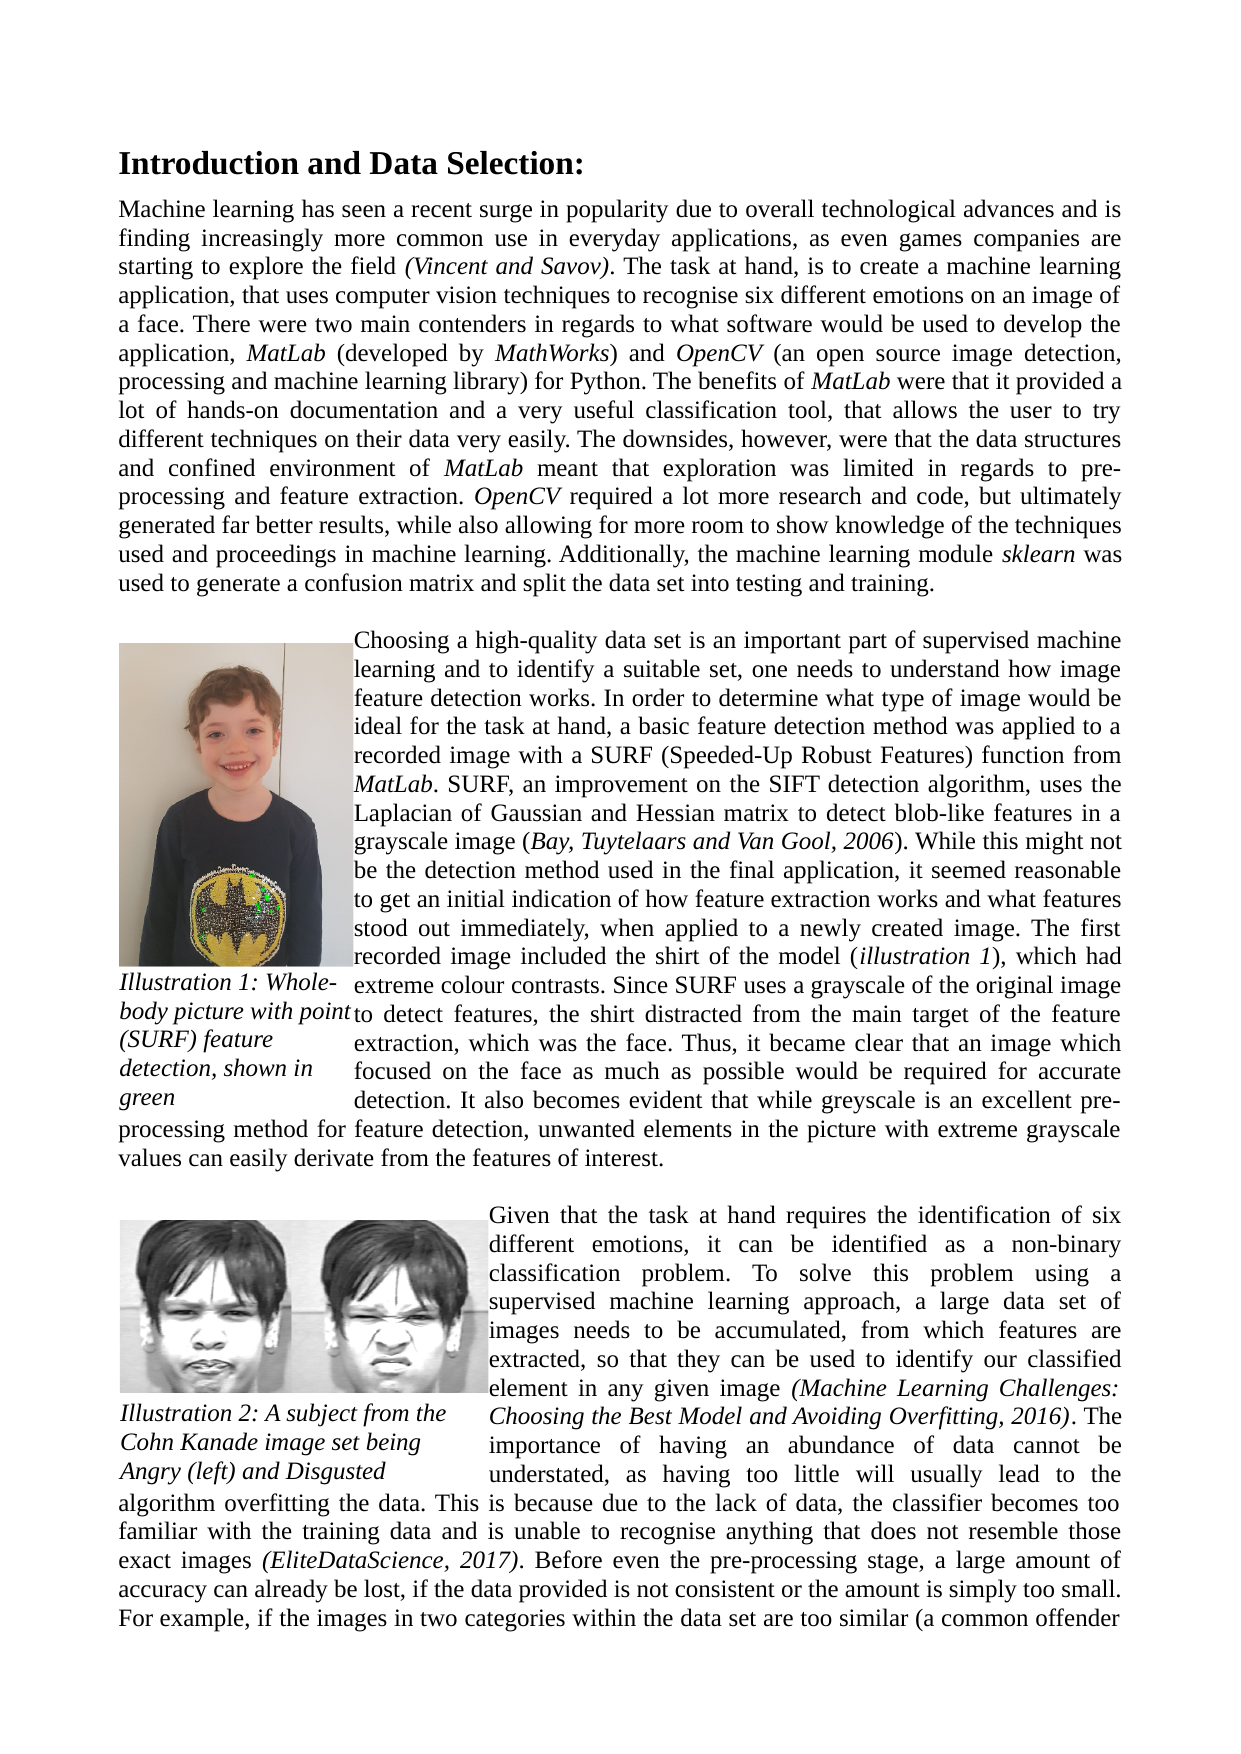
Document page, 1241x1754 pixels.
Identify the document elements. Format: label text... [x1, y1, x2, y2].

picture [119, 643, 354, 967]
text Given that the task at hand requires the identification of six different emotions, it can be identified as a non-binary classification problem. To solve this problem using a supervised machine learning approach, a large data set of images needs to be accumulated, from which features are extracted, so that they can be used to identify our classified element in any given image (Machine Learning Challenges: Choosing the Best Model and Avoiding Overfitting, 2016). The importance of having an abundance of data cannot be understated, as having too little will usually lead to the algorithm overfitting the data. This is because due to the lack of data, the classifier becomes too familiar with the training data and is unable to recognise anything that does not resemble those exact images (EliteDataScience, 2017). Before even the pre-processing stage, a large amount of accuracy can already be lost, if the data provided is not consistent or the amount is simply too small. For example, if the images in two categories within the data set are too similar (a common offender [118, 1200, 1122, 1631]
subtitle Introduction and Data Selection: [118, 143, 1122, 181]
text Illustration 2: A subject from the Cohn Kanade image set being Angry (left) and Disgusted [120, 1393, 488, 1484]
text Illustration 1: Whole-body picture with point (SURF) feature detection, shown in green [119, 967, 353, 1111]
picture [119, 1220, 489, 1393]
text Choosing a high-quality data set is an important part of supervised machine learning and to identify a suitable set, one needs to understand how image feature detection works. In order to determine what type of image would be ideal for the task at hand, a basic feature detection method was applied to a recorded image with a SURF (Speeded-Up Robust Features) function from MatLab. SURF, an improvement on the SIFT detection algorithm, uses the Laplacian of Gaussian and Hessian matrix to detect blob-like features in a grayscale image (Bay, Tuytelaars and Van Gool, 2006). While this might not be the detection method used in the final application, it seemed reasonable to get an initial indication of how feature extraction works and what features stood out immediately, when applied to a newly created image. The first recorded image included the shirt of the model (illustration 1), which had extreme colour contrasts. Since SURF uses a grayscale of the original image to detect features, the shirt distracted from the main target of the feature extraction, which was the face. Thus, it became clear that an image which focused on the face as much as possible would be required for accurate detection. It also becomes evident that while greyscale is an excellent pre-processing method for feature detection, unwanted elements in the picture with extreme grayscale values can easily derivate from the features of interest. [118, 625, 1122, 1171]
text Machine learning has seen a recent surge in popularity due to overall technological advances and is finding increasingly more common use in everyday applications, as even games companies are starting to explore the field (Vincent and Savov). The task at hand, is to create a machine learning application, that uses computer vision techniques to recognise six different emotions on an image of a face. There were two main contenders in regards to what software would be used to develop the application, MatLab (developed by MathWorks) and OpenCV (an open source image detection, processing and machine learning library) for Python. The benefits of MatLab were that it provided a lot of hands-on documentation and a very useful classification tool, that allows the user to try different techniques on their data very easily. The downsides, however, were that the data structures and confined environment of MatLab meant that exploration was limited in regards to pre-processing and feature extraction. OpenCV required a lot more research and code, but ultimately generated far better results, while also allowing for more room to show knowledge of the techniques used and proceedings in machine learning. Additionally, the machine learning module sklearn was used to generate a confusion matrix and split the data set into testing and training. [118, 194, 1122, 596]
